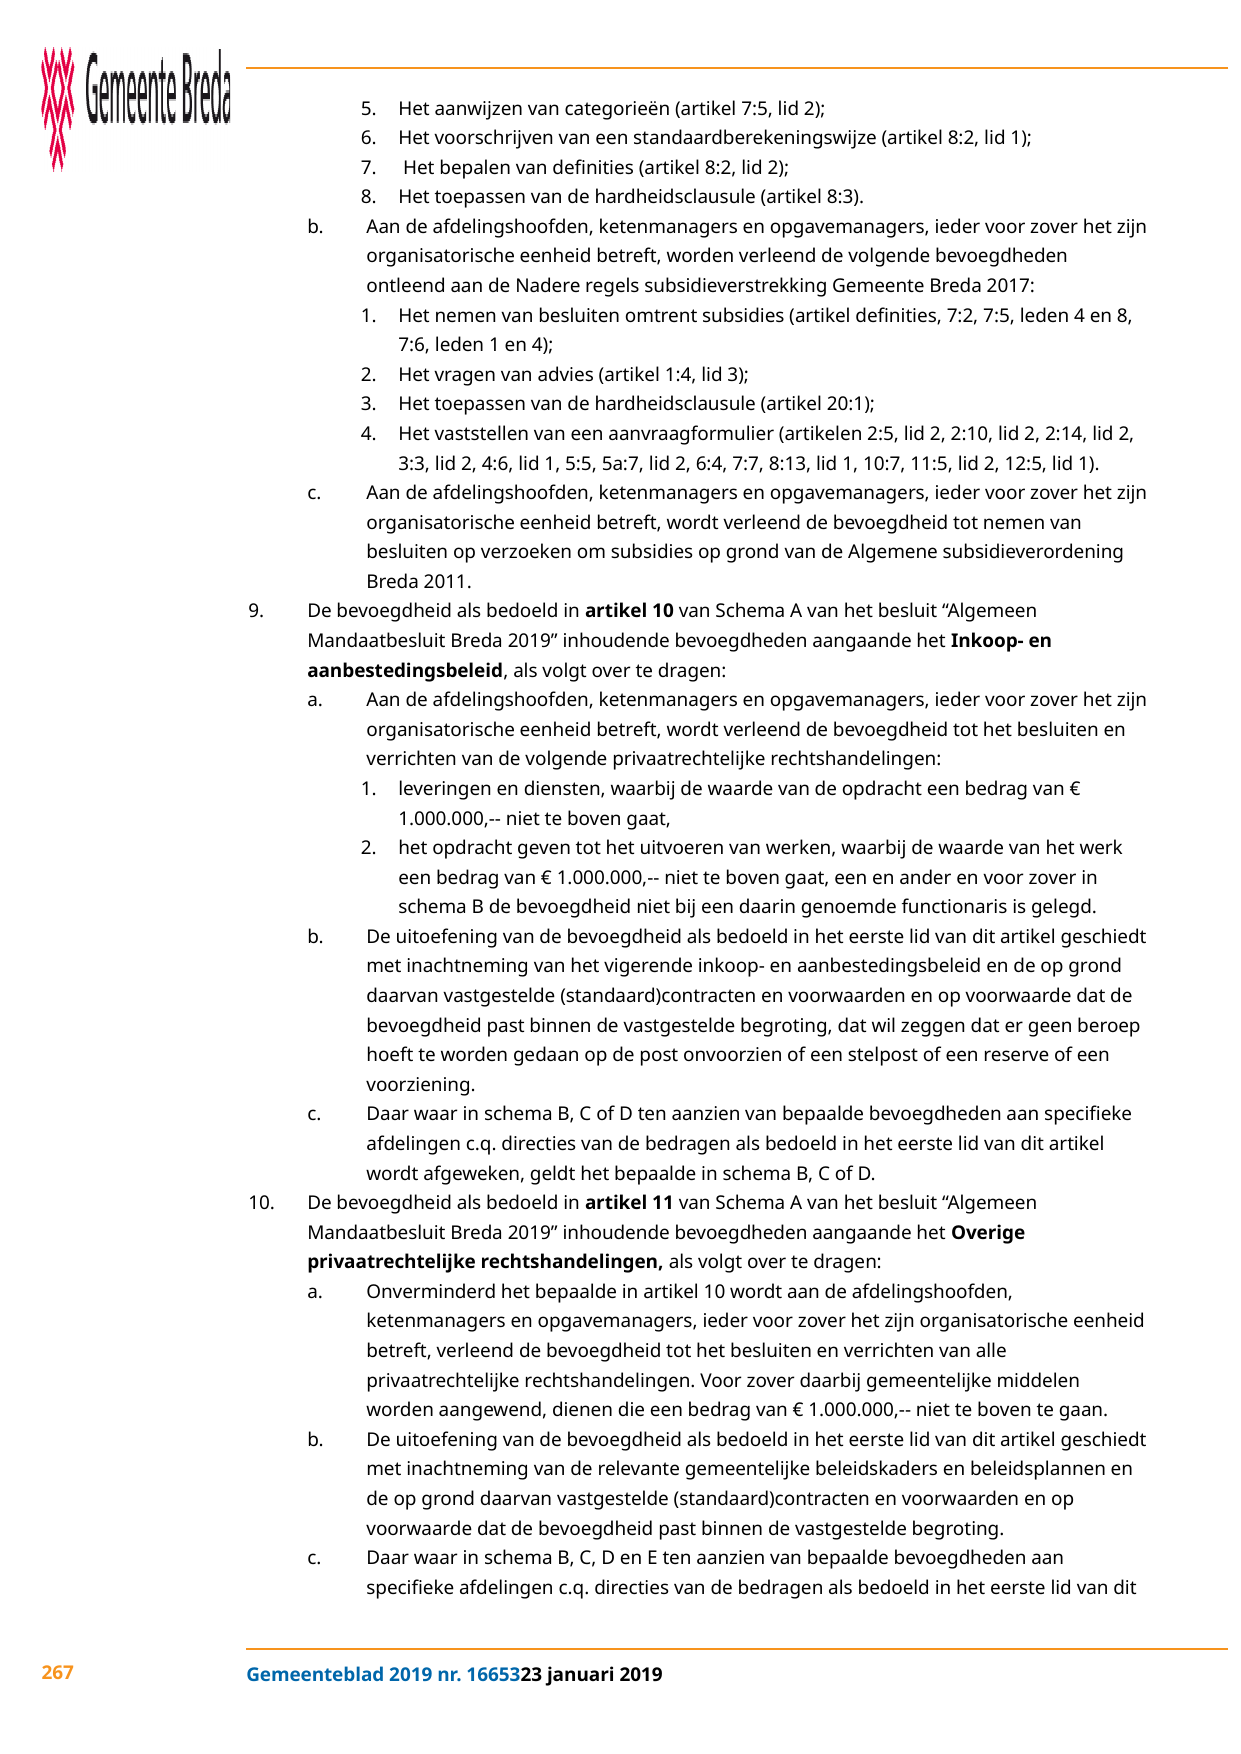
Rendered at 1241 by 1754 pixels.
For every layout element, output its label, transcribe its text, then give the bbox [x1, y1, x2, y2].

list Daar waar in schema B, C of D ten aanzien van bepaalde bevoegdheden aan specifieke afdelingen c.q. directies van de bedragen als bedoeld in het eerste lid van dit artikel wordt afgeweken, geldt het bepaalde in schema B, C of D. [307, 1101, 1152, 1186]
list De bevoegdheid als bedoeld in artikel 10 van Schema A van het besluit “Algemeen Mandaatbesluit Breda 2019” inhoudende bevoegdheden aangaande het Inkoop- en aanbestedingsbeleid, als volgt over te dragen: [248, 598, 1152, 683]
list Het aanwijzen van categorieën (artikel 7:5, lid 2); [361, 95, 1152, 121]
list Het vaststellen van een aanvraagformulier (artikelen 2:5, lid 2, 2:10, lid 2, 2:14, lid 2, 3:3, lid 2, 4:6, lid 1, 5:5, 5a:7, lid 2, 6:4, 7:7, 8:13, lid 1, 10:7, 11:5, lid 2, 12:5, lid 1). [361, 420, 1152, 476]
list De bevoegdheid als bedoeld in artikel 11 van Schema A van het besluit “Algemeen Mandaatbesluit Breda 2019” inhoudende bevoegdheden aangaande het Overige privaatrechtelijke rechtshandelingen, als volgt over te dragen: [248, 1189, 1152, 1274]
list leveringen en diensten, waarbij de waarde van de opdracht een bedrag van € 1.000.000,-- niet te boven gaat, [361, 775, 1152, 831]
list het opdracht geven tot het uitvoeren van werken, waarbij de waarde van het werk een bedrag van € 1.000.000,-- niet te boven gaat, een en ander en voor zover in schema B de bevoegdheid niet bij een daarin genoemde functionaris is gelegd. [361, 834, 1152, 919]
list Het voorschrijven van een standaardberekeningswijze (artikel 8:2, lid 1); [361, 124, 1152, 150]
list Het toepassen van de hardheidsclausule (artikel 20:1); [361, 391, 1152, 416]
picture [41, 47, 231, 172]
list Onverminderd het bepaalde in artikel 10 wordt aan de afdelingshoofden, ketenmanagers en opgavemanagers, ieder voor zover het zijn organisatorische eenheid betreft, verleend de bevoegdheid tot het besluiten en verrichten van alle privaatrechtelijke rechtshandelingen. Voor zover daarbij gemeentelijke middelen worden aangewend, dienen die een bedrag van € 1.000.000,-- niet te boven te gaan. [307, 1278, 1152, 1422]
list Het nemen van besluiten omtrent subsidies (artikel definities, 7:2, 7:5, leden 4 en 8, 7:6, leden 1 en 4); [361, 302, 1152, 357]
list Het toepassen van de hardheidsclausule (artikel 8:3). [361, 183, 1152, 209]
list De uitoefening van de bevoegdheid als bedoeld in het eerste lid van dit artikel geschiedt met inachtneming van de relevante gemeentelijke beleidskaders en beleidsplannen en de op grond daarvan vastgestelde (standaard)contracten en voorwaarden en op voorwaarde dat de bevoegdheid past binnen de vastgestelde begroting. [307, 1426, 1152, 1541]
list Aan de afdelingshoofden, ketenmanagers en opgavemanagers, ieder voor zover het zijn organisatorische eenheid betreft, wordt verleend de bevoegdheid tot nemen van besluiten op verzoeken om subsidies op grond van de Algemene subsidieverordening Breda 2011. [307, 479, 1152, 594]
list De uitoefening van de bevoegdheid als bedoeld in het eerste lid van dit artikel geschiedt met inachtneming van het vigerende inkoop- en aanbestedingsbeleid en de op grond daarvan vastgestelde (standaard)contracten en voorwaarden en op voorwaarde dat de bevoegdheid past binnen de vastgestelde begroting, dat wil zeggen dat er geen beroep hoeft te worden gedaan op de post onvoorzien of een stelpost of een reserve of een voorziening. [307, 923, 1152, 1097]
list Aan de afdelingshoofden, ketenmanagers en opgavemanagers, ieder voor zover het zijn organisatorische eenheid betreft, wordt verleend de bevoegdheid tot het besluiten en verrichten van de volgende privaatrechtelijke rechtshandelingen: [307, 686, 1152, 771]
list Het vragen van advies (artikel 1:4, lid 3); [361, 361, 1152, 387]
list Het bepalen van definities (artikel 8:2, lid 2); [361, 154, 1152, 180]
list Daar waar in schema B, C, D en E ten aanzien van bepaalde bevoegdheden aan specifieke afdelingen c.q. directies van de bedragen als bedoeld in het eerste lid van dit [307, 1544, 1152, 1600]
list Aan de afdelingshoofden, ketenmanagers en opgavemanagers, ieder voor zover het zijn organisatorische eenheid betreft, worden verleend de volgende bevoegdheden ontleend aan de Nadere regels subsidieverstrekking Gemeente Breda 2017: [307, 213, 1152, 298]
